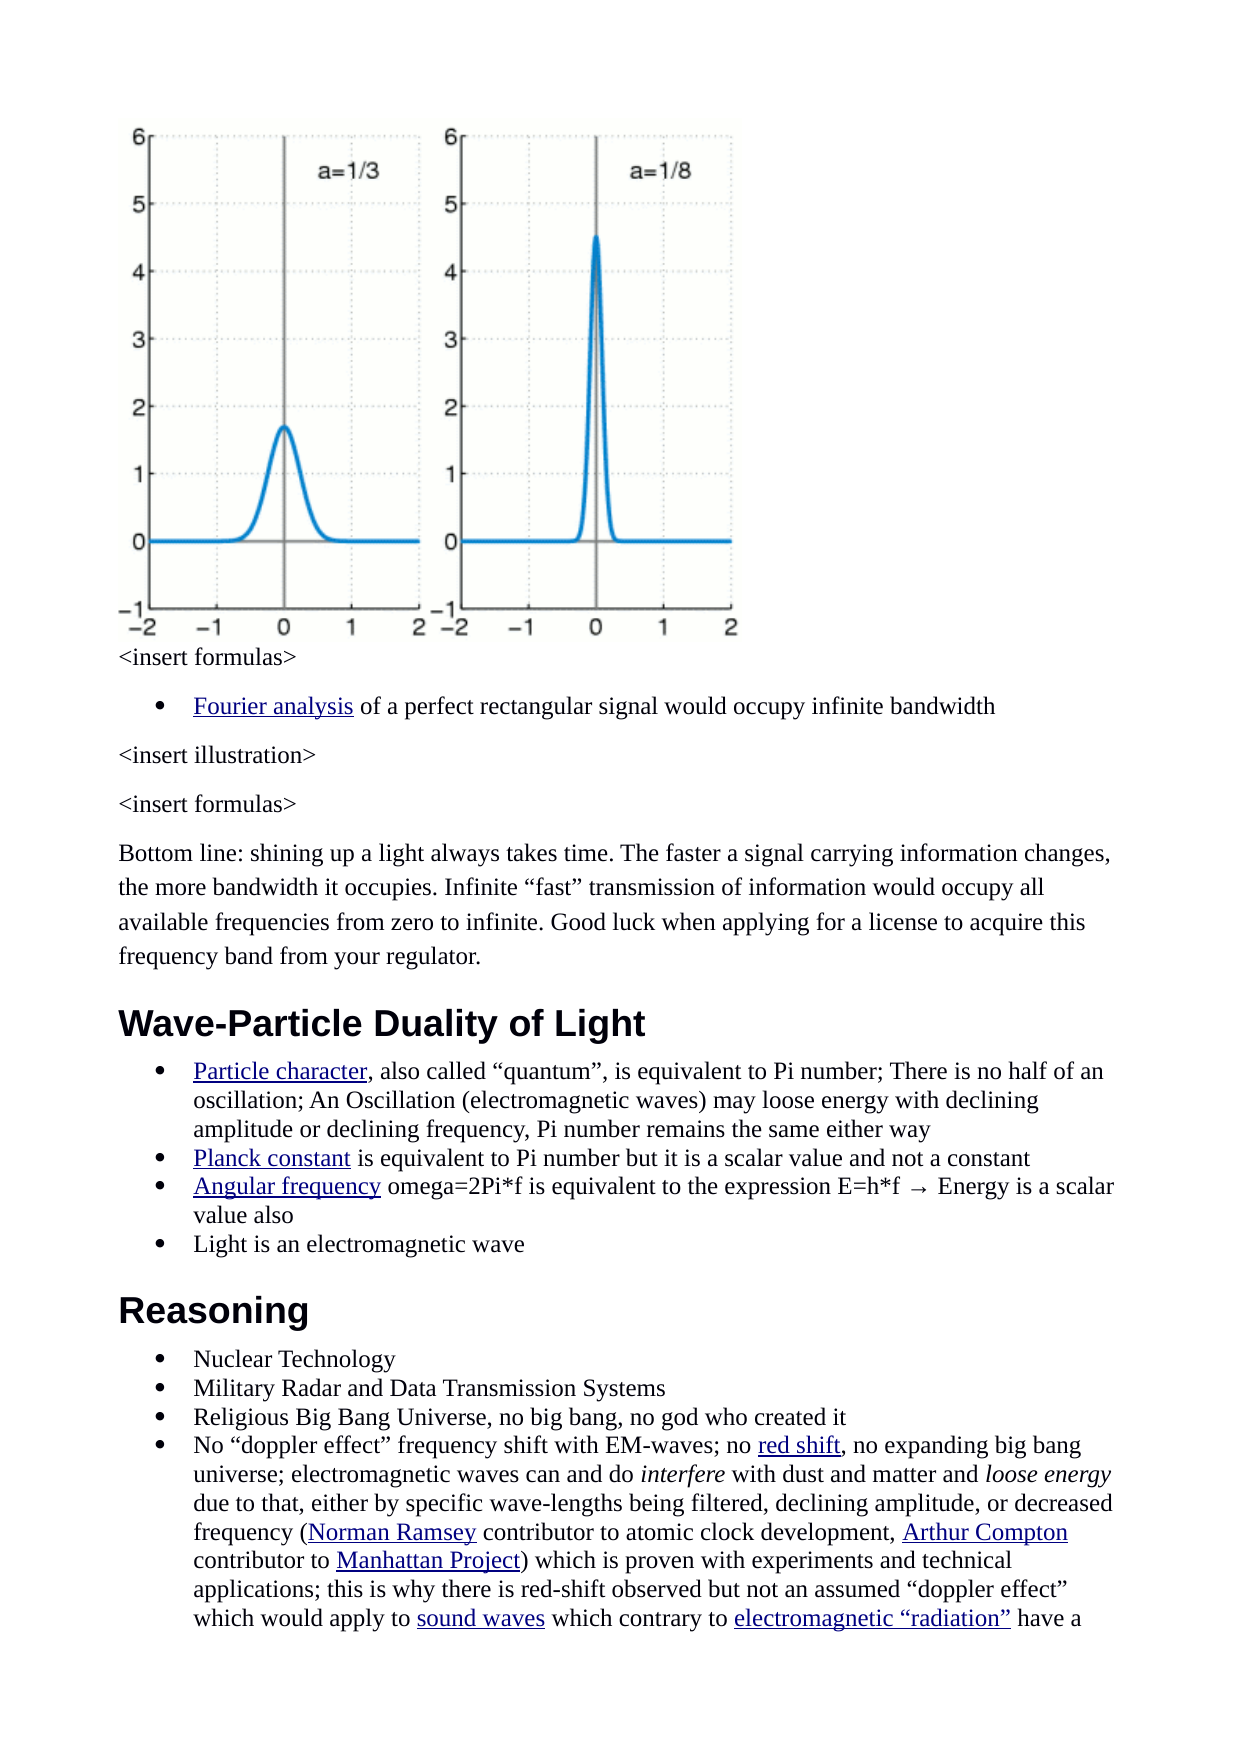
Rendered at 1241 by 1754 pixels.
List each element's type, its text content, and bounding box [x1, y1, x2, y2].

list Angular frequency omega=2Pi*f is equivalent to the expression E=h*f → Energy is a scalar value also [156, 1171, 1122, 1229]
subtitle Wave-Particle Duality of Light [118, 1001, 1122, 1044]
text <insert formulas> [118, 789, 1122, 818]
text Bottom line: shining up a light always takes time. The faster a signal carrying information changes, the more bandwidth it occupies. Infinite “fast” transmission of information would occupy all available frequencies from zero to infinite. Good luck when applying for a license to acquire this frequency band from your regulator. [118, 838, 1122, 970]
text <insert illustration> [118, 740, 1122, 768]
subtitle Reasoning [118, 1288, 1122, 1332]
list Military Radar and Data Transmission Systems [156, 1373, 1122, 1402]
text <insert formulas> [118, 642, 1122, 670]
list Light is an electromagnetic wave [156, 1229, 1122, 1258]
list Nuclear Technology [156, 1344, 1122, 1373]
picture [118, 118, 743, 642]
list Particle character, also called “quantum”, is equivalent to Pi number; There is no half of an oscillation; An Oscillation (electromagnetic waves) may loose energy with declining amplitude or declining frequency, Pi number remains the same either way [156, 1056, 1122, 1143]
list No “doppler effect” frequency shift with EM-waves; no red shift, no expanding big bang universe; electromagnetic waves can and do interfere with dust and matter and loose energy due to that, either by specific wave-lengths being filtered, declining amplitude, or decreased frequency (Norman Ramsey contributor to atomic clock development, Arthur Compton contributor to Manhattan Project) which is proven with experiments and technical applications; this is why there is red-shift observed but not an assumed “doppler effect” which would apply to sound waves which contrary to electromagnetic “radiation” have a [156, 1430, 1122, 1632]
list Religious Big Bang Universe, no big bang, no god who created it [156, 1402, 1122, 1430]
list Fourier analysis of a perfect rectangular signal would occupy infinite bandwidth [156, 691, 1122, 719]
list Planck constant is equivalent to Pi number but it is a scalar value and not a constant [156, 1143, 1122, 1171]
